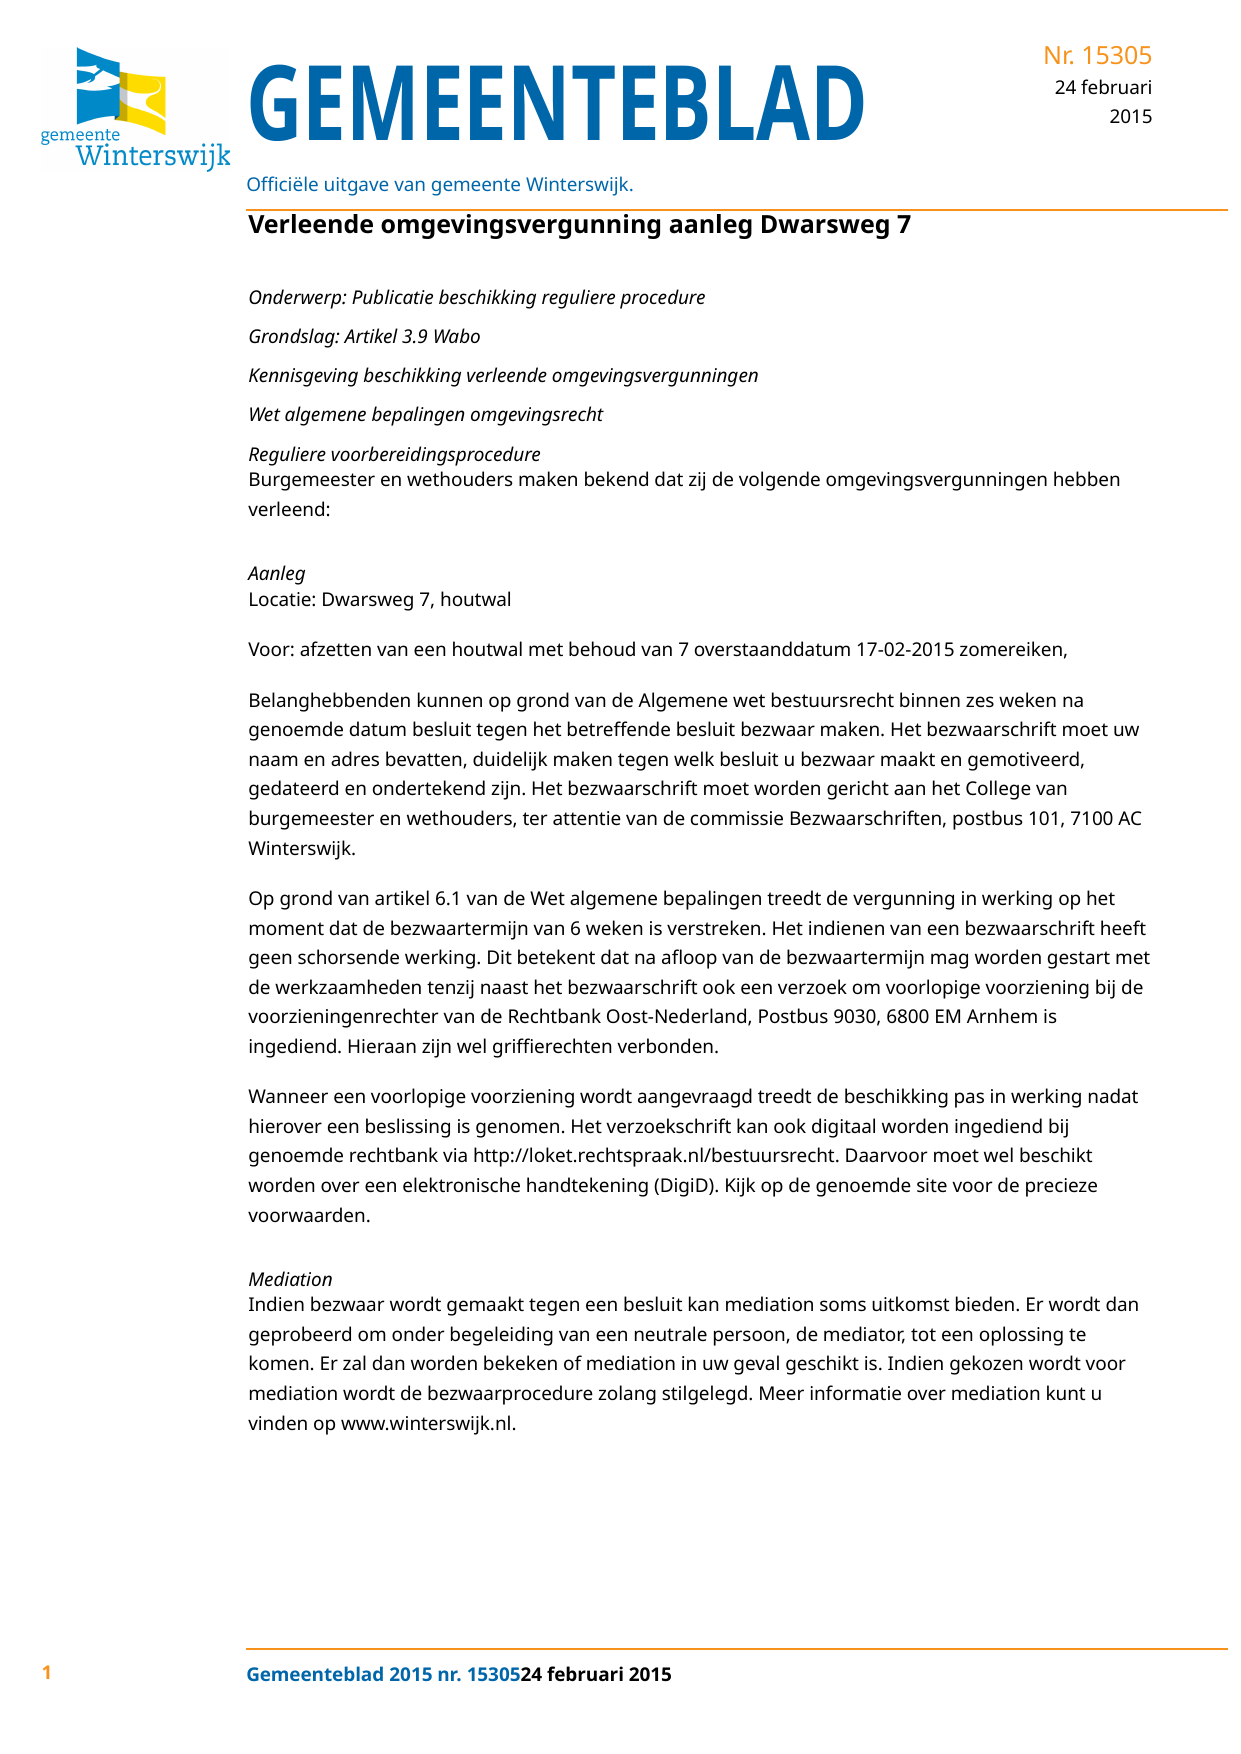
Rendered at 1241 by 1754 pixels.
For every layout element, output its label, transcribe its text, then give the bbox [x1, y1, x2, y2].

text Kennisgeving beschikking verleende omgevingsvergunningen [248, 362, 1152, 388]
text Grondslag: Artikel 3.9 Wabo [248, 323, 1152, 349]
text Op grond van artikel 6.1 van de Wet algemene bepalingen treedt de vergunning in werking op het moment dat de bezwaartermijn van 6 weken is verstreken. Het indienen van een bezwaarschrift heeft geen schorsende werking. Dit betekent dat na afloop van de bezwaartermijn mag worden gestart met de werkzaamheden tenzij naast het bezwaarschrift ook een verzoek om voorlopige voorziening bij de voorzieningenrechter van de Rechtbank Oost-Nederland, Postbus 9030, 6800 EM Arnhem is ingediend. Hieraan zijn wel griffierechten verbonden. [248, 885, 1152, 1059]
text Indien bezwaar wordt gemaakt tegen een besluit kan mediation soms uitkomst bieden. Er wordt dan geprobeerd om onder begeleiding van een neutrale persoon, de mediator, tot een oplossing te komen. Er zal dan worden bekeken of mediation in uw geval geschikt is. Indien gekozen wordt voor mediation wordt de bezwaarprocedure zolang stilgelegd. Meer informatie over mediation kunt u vinden op www.winterswijk.nl. [248, 1291, 1152, 1436]
text Verleende omgevingsvergunning aanleg Dwarsweg 7 [248, 211, 1152, 241]
text Burgemeester en wethouders maken bekend dat zij de volgende omgevingsvergunningen hebben verleend: [248, 467, 1152, 522]
text Aanleg [248, 560, 1152, 586]
text Reguliere voorbereidingsprocedure [248, 441, 1152, 467]
picture [41, 47, 231, 172]
text Onderwerp: Publicatie beschikking reguliere procedure [248, 284, 1152, 309]
text Belanghebbenden kunnen op grond van de Algemene wet bestuursrecht binnen zes weken na genoemde datum besluit tegen het betreffende besluit bezwaar maken. Het bezwaarschrift moet uw naam en adres bevatten, duidelijk maken tegen welk besluit u bezwaar maakt en gemotiveerd, gedateerd en ondertekend zijn. Het bezwaarschrift moet worden gericht aan het College van burgemeester en wethouders, ter attentie van de commissie Bezwaarschriften, postbus 101, 7100 AC Winterswijk. [248, 687, 1152, 860]
text Locatie: Dwarsweg 7, houtwal [248, 586, 1152, 612]
text Voor: afzetten van een houtwal met behoud van 7 overstaanddatum 17-02-2015 zomereiken, [248, 636, 1152, 662]
text Wet algemene bepalingen omgevingsrecht [248, 402, 1152, 427]
text Mediation [248, 1266, 1152, 1291]
text Wanneer een voorlopige voorziening wordt aangevraagd treedt de beschikking pas in werking nadat hierover een beslissing is genomen. Het verzoekschrift kan ook digitaal worden ingediend bij genoemde rechtbank via http://loket.rechtspraak.nl/bestuursrecht. Daarvoor moet wel beschikt worden over een elektronische handtekening (DigiD). Kijk op de genoemde site voor de precieze voorwaarden. [248, 1083, 1152, 1227]
picture [225, 153, 231, 162]
